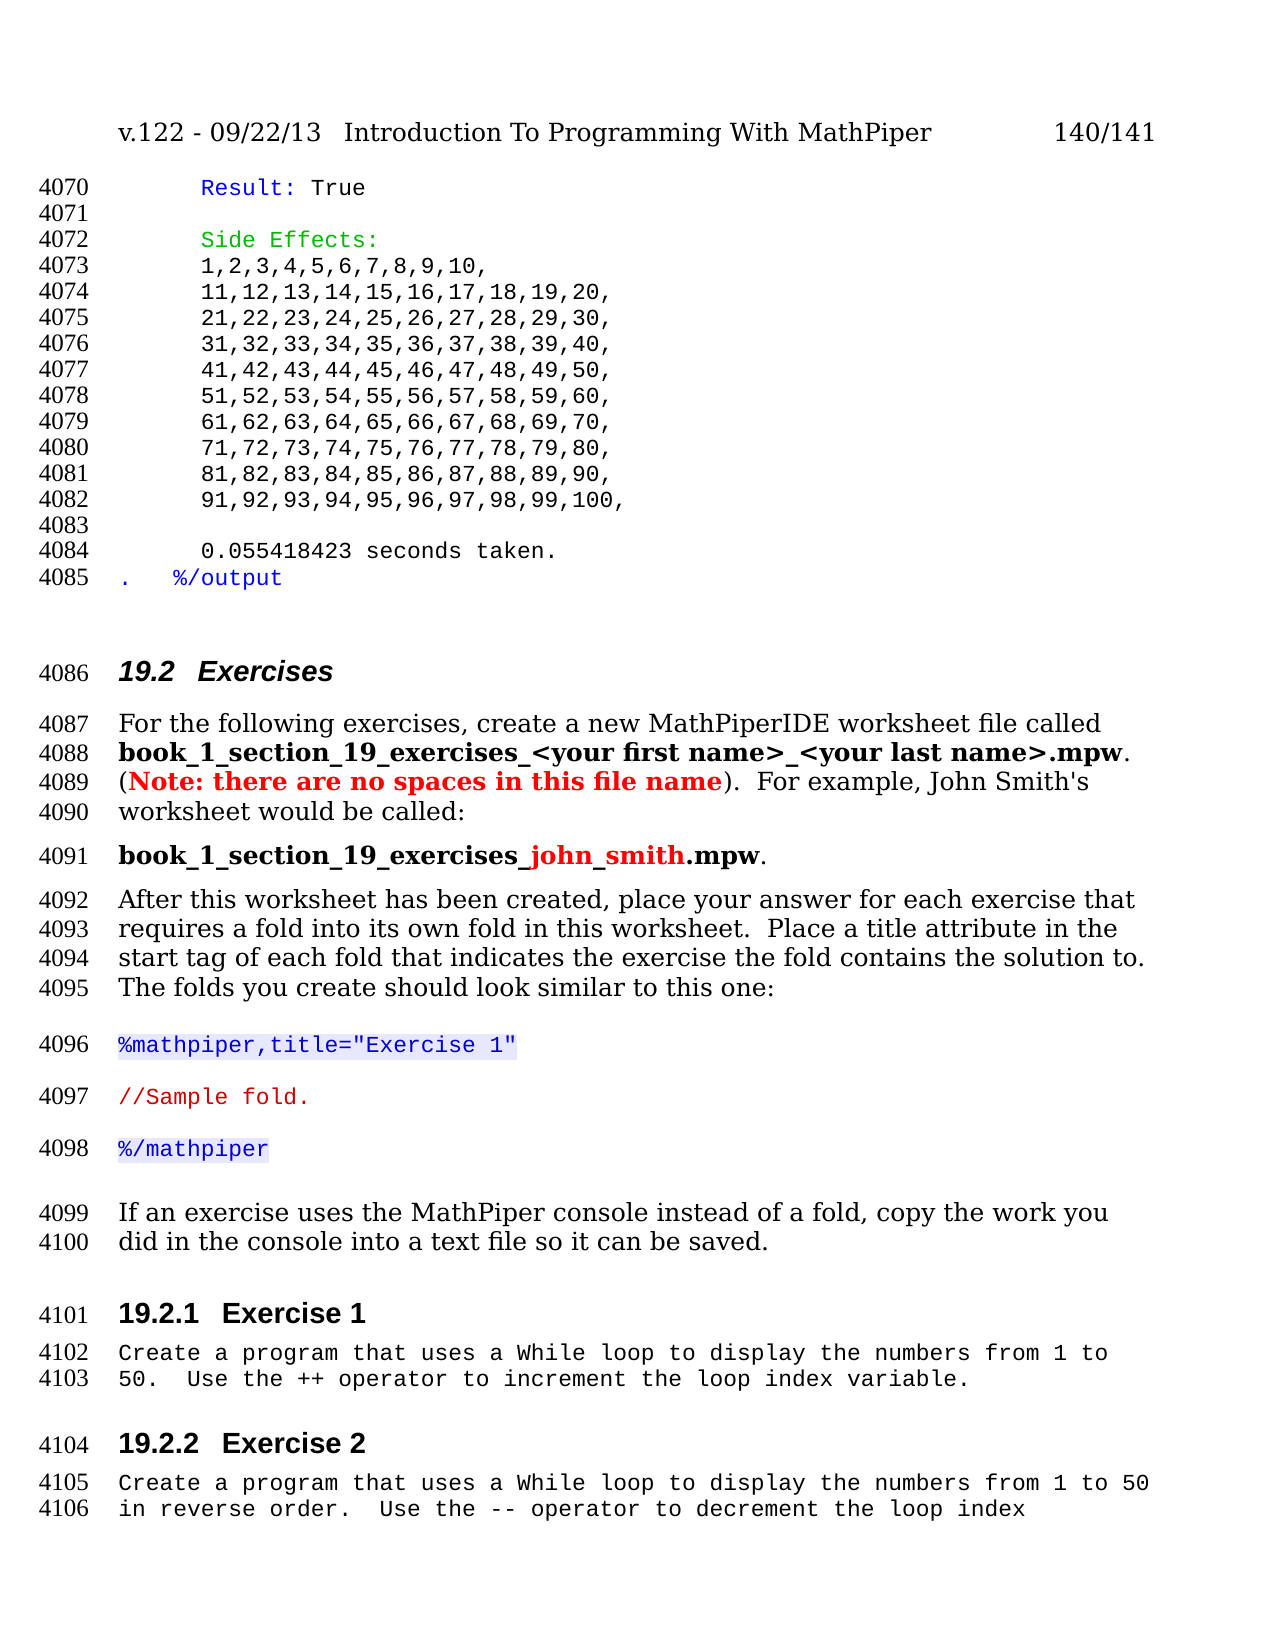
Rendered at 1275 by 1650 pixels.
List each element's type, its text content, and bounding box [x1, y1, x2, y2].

text Result: True [118, 177, 1157, 203]
text . %/output [118, 566, 1157, 592]
text 31,32,33,34,35,36,37,38,39,40, [118, 332, 1157, 358]
text 91,92,93,94,95,96,97,98,99,100, [118, 488, 1157, 514]
text For the following exercises, create a new MathPiperIDE worksheet file called book_1_section_19_exercises_<your first name>_<your last name>.mpw. (Note: there are no spaces in this file name). For example, John Smith's worksheet would be called: [118, 709, 1157, 826]
text book_1_section_19_exercises_john_smith.mpw. [118, 841, 1157, 870]
text 11,12,13,14,15,16,17,18,19,20, [118, 281, 1157, 306]
text 1,2,3,4,5,6,7,8,9,10, [118, 254, 1157, 281]
text %mathpiper,title="Exercise 1" [118, 1034, 1157, 1060]
subtitle Exercises [118, 654, 1157, 688]
text //Sample fold. [118, 1086, 1157, 1112]
text 81,82,83,84,85,86,87,88,89,90, [118, 462, 1157, 488]
subtitle Exercise 1 [118, 1296, 1157, 1329]
text 61,62,63,64,65,66,67,68,69,70, [118, 410, 1157, 436]
text Side Effects: [118, 229, 1157, 254]
text Create a program that uses a While loop to display the numbers from 1 to 50 in reverse order. Use the -- operator to decrement the loop index [118, 1472, 1157, 1524]
text 0.055418423 seconds taken. [118, 540, 1157, 566]
text 71,72,73,74,75,76,77,78,79,80, [118, 436, 1157, 462]
text 51,52,53,54,55,56,57,58,59,60, [118, 384, 1157, 410]
text If an exercise uses the MathPiper console instead of a fold, copy the work you did in the console into a text file so it can be saved. [118, 1198, 1157, 1257]
text 21,22,23,24,25,26,27,28,29,30, [118, 306, 1157, 332]
text After this worksheet has been created, place your answer for each exercise that requires a fold into its own fold in this worksheet. Place a title attribute in the start tag of each fold that indicates the exercise the fold contains the solution to. The folds you create should look similar to this one: [118, 885, 1157, 1002]
subtitle Exercise 2 [118, 1426, 1157, 1460]
text Create a program that uses a While loop to display the numbers from 1 to 50. Use the ++ operator to increment the loop index variable. [118, 1341, 1157, 1393]
text 41,42,43,44,45,46,47,48,49,50, [118, 358, 1157, 384]
text %/mathpiper [118, 1138, 1157, 1163]
